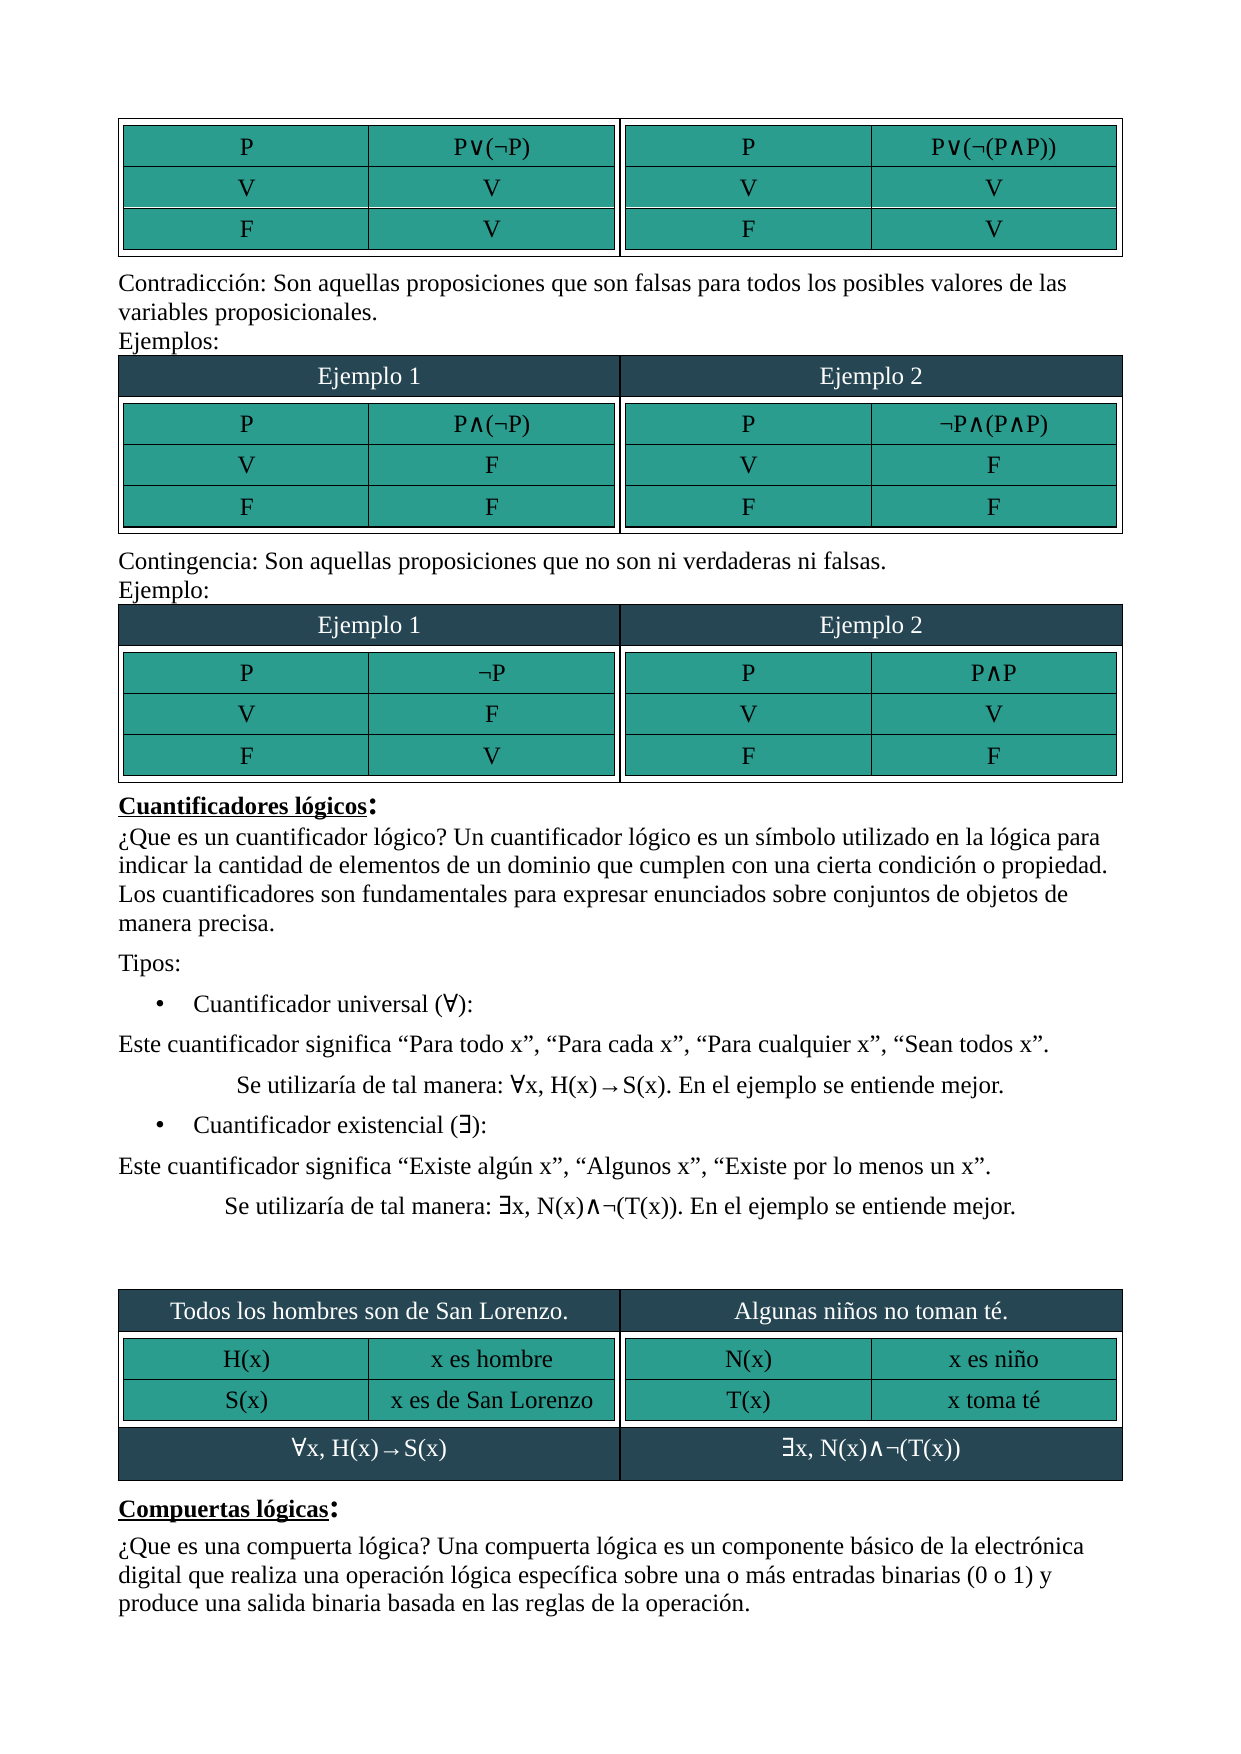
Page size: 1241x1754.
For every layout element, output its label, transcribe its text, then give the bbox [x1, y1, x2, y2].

table_header Algunas niños no toman té. [621, 1290, 1122, 1331]
subtitle Cuantificadores lógicos: [118, 783, 1122, 822]
table_cell F [369, 486, 614, 526]
table_cell V [872, 167, 1116, 207]
table_header P∨(¬(P∧P)) [872, 126, 1116, 166]
table_cell [621, 646, 1122, 782]
table_cell F [626, 209, 871, 249]
table_cell V [626, 167, 871, 207]
text Tipos: [118, 948, 1122, 977]
table_cell [119, 397, 619, 533]
table_header P [626, 653, 871, 693]
table_cell F [872, 445, 1116, 485]
table_header Ejemplo 1 [119, 605, 619, 645]
table_cell T(x) [626, 1380, 871, 1420]
table_cell [621, 397, 1122, 533]
text Ejemplo: [118, 575, 1122, 603]
table_cell V [124, 167, 368, 207]
text Se utilizaría de tal manera: ∀x, H(x)→S(x). En el ejemplo se entiende mejor. [118, 1070, 1122, 1099]
table_cell ∀x, H(x)→S(x) [119, 1428, 619, 1480]
text ¿Que es una compuerta lógica? Una compuerta lógica es un componente básico de la electrónica digital que realiza una operación lógica específica sobre una o más entradas binarias (0 o 1) y produce una salida binaria basada en las reglas de la operación. [118, 1531, 1122, 1617]
table_cell F [626, 486, 871, 526]
table_header ¬P∧(P∧P) [872, 404, 1116, 444]
table_cell V [872, 694, 1116, 734]
table_cell V [369, 167, 614, 207]
text Ejemplos: [118, 326, 1122, 354]
table_header P [124, 404, 368, 444]
table_header ¬P [369, 653, 614, 693]
table_cell F [369, 694, 614, 734]
table_cell F [124, 735, 368, 775]
list Cuantificador universal (∀): [156, 989, 1122, 1018]
text Este cuantificador significa “Para todo x”, “Para cada x”, “Para cualquier x”, “Sean todos x”. [118, 1029, 1122, 1058]
table_cell S(x) [124, 1380, 368, 1420]
table_cell V [124, 694, 368, 734]
table_header x es hombre [369, 1339, 614, 1379]
text Este cuantificador significa “Existe algún x”, “Algunos x”, “Existe por lo menos un x”. [118, 1151, 1122, 1180]
table_header P [626, 404, 871, 444]
table_header x es niño [872, 1339, 1116, 1379]
table_header Ejemplo 1 [119, 356, 619, 396]
table_cell V [626, 445, 871, 485]
subtitle Compuertas lógicas: [118, 1487, 1122, 1525]
table_cell F [626, 735, 871, 775]
table_header P∧(¬P) [369, 404, 614, 444]
table_header Ejemplo 2 [621, 356, 1122, 396]
table_header P∨(¬P) [369, 126, 614, 166]
table_cell [119, 1332, 619, 1427]
list Cuantificador existencial (∃): [156, 1110, 1122, 1139]
table_cell V [369, 735, 614, 775]
table_cell F [124, 486, 368, 526]
table_cell V [124, 445, 368, 485]
text Contradicción: Son aquellas proposiciones que son falsas para todos los posibles valores de las variables proposicionales. [118, 268, 1122, 326]
table_header P [124, 126, 368, 166]
table_header P [626, 126, 871, 166]
table_header H(x) [124, 1339, 368, 1379]
table_cell [119, 646, 619, 782]
text ¿Que es un cuantificador lógico? Un cuantificador lógico es un símbolo utilizado en la lógica para indicar la cantidad de elementos de un dominio que cumplen con una cierta condición o propiedad. Los cuantificadores son fundamentales para expresar enunciados sobre conjuntos de objetos de manera precisa. [118, 822, 1122, 937]
table_cell [621, 1332, 1122, 1427]
table_header N(x) [626, 1339, 871, 1379]
table_cell x toma té [872, 1380, 1116, 1420]
table_cell V [626, 694, 871, 734]
table_cell F [124, 209, 368, 249]
table_header P∧P [872, 653, 1116, 693]
table_header P [124, 653, 368, 693]
table_cell V [369, 209, 614, 249]
table_cell F [369, 445, 614, 485]
table_cell x es de San Lorenzo [369, 1380, 614, 1420]
table_cell [621, 119, 1122, 256]
table_cell ∃x, N(x)∧¬(T(x)) [621, 1428, 1122, 1480]
table_cell F [872, 486, 1116, 526]
table_cell F [872, 735, 1116, 775]
table_header Ejemplo 2 [621, 605, 1122, 645]
table_header Todos los hombres son de San Lorenzo. [119, 1290, 619, 1331]
table_cell [119, 119, 619, 256]
text Se utilizaría de tal manera: ∃x, N(x)∧¬(T(x)). En el ejemplo se entiende mejor. [118, 1191, 1122, 1220]
table_cell V [872, 209, 1116, 249]
text Contingencia: Son aquellas proposiciones que no son ni verdaderas ni falsas. [118, 546, 1122, 575]
